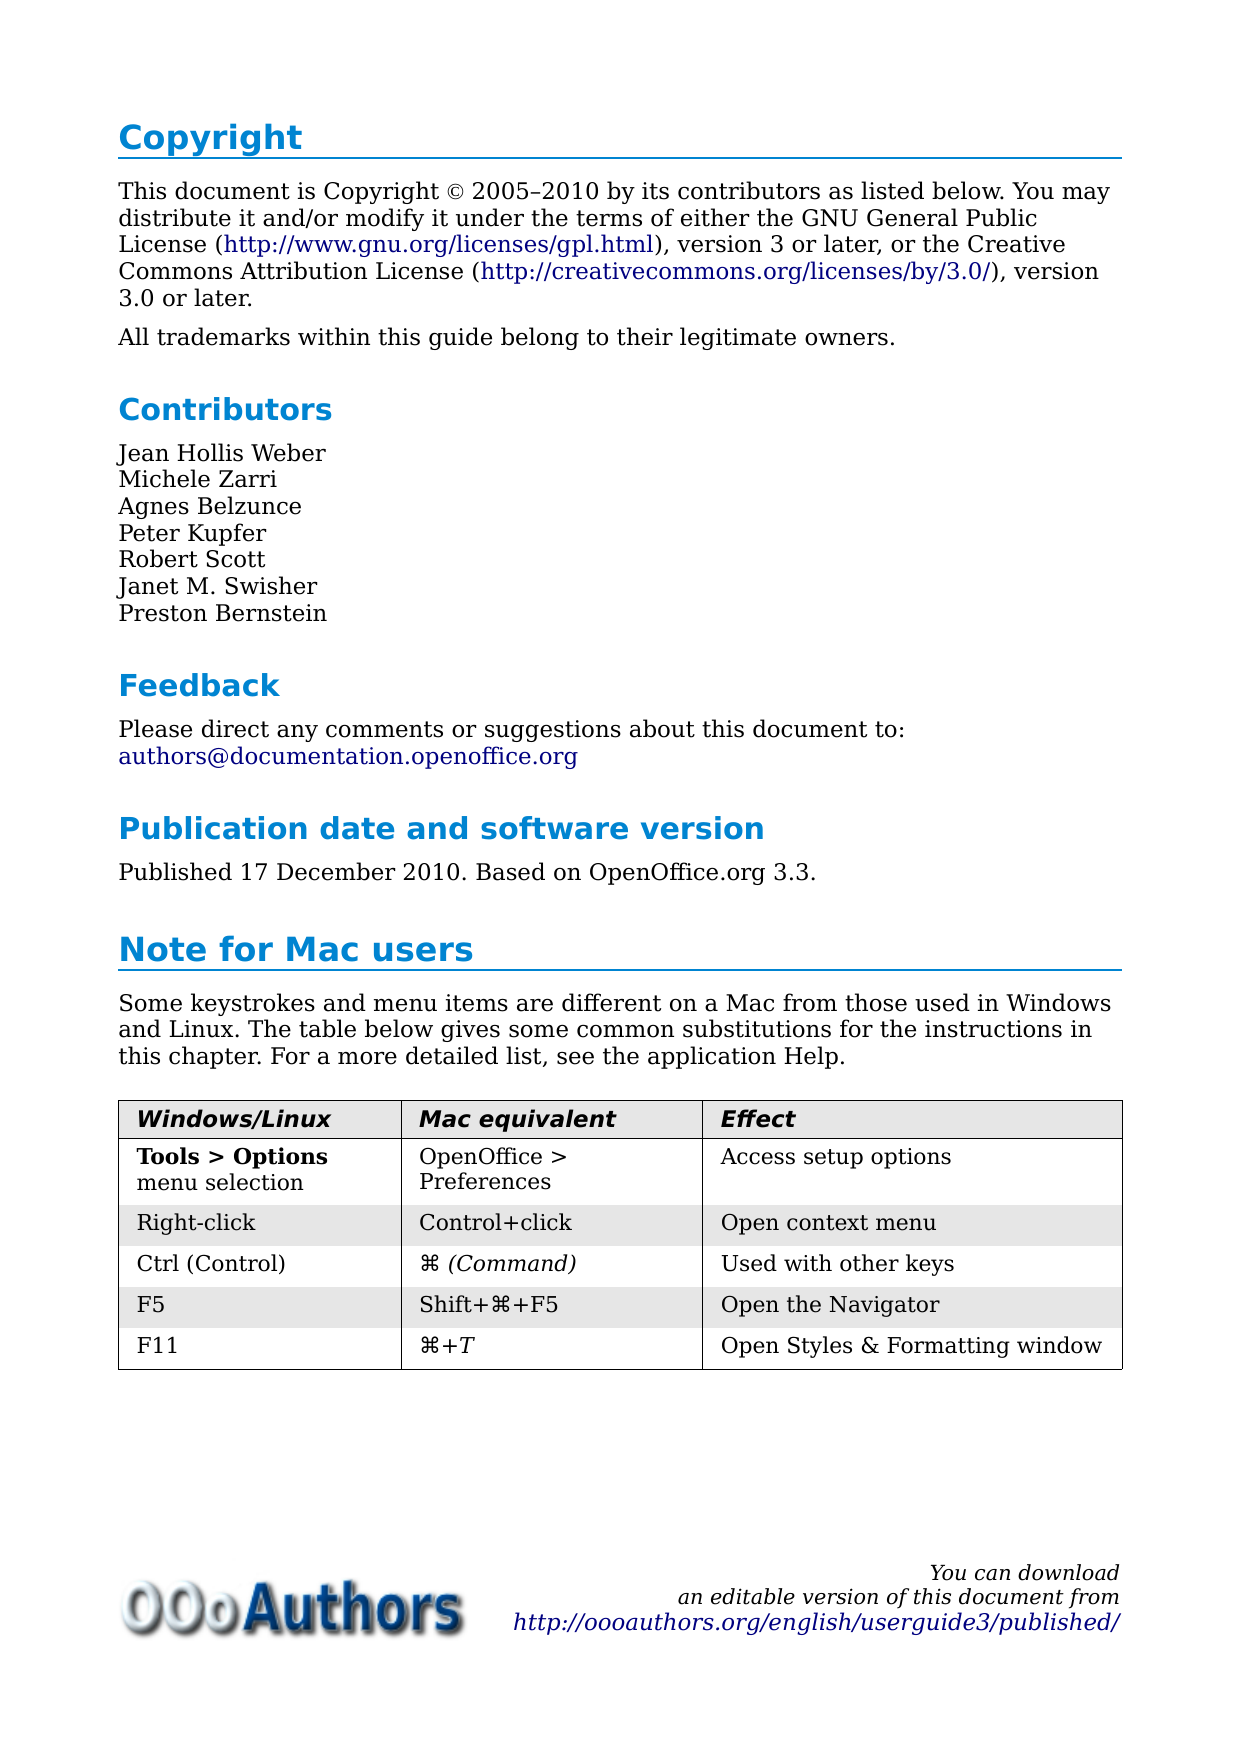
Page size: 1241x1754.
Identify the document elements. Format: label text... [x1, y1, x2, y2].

table_cell Access setup options [703, 1139, 1122, 1205]
text Feedback [118, 669, 1122, 704]
table_cell z+T [402, 1328, 702, 1369]
text Jean Hollis Weber Michele Zarri Agnes Belzunce Peter Kupfer Robert Scott Janet M. Swisher Preston Bernstein [118, 440, 1122, 627]
table_cell Open context menu [703, 1205, 1122, 1246]
text All trademarks within this guide belong to their legitimate owners. [118, 324, 1122, 351]
table_cell Shift+z+F5 [402, 1287, 702, 1328]
table_cell Used with other keys [703, 1246, 1122, 1287]
table_cell Open Styles & Formatting window [703, 1328, 1122, 1369]
table_cell OpenOffice > Preferences [402, 1139, 702, 1205]
table_header Windows/Linux [119, 1101, 401, 1138]
table_cell F11 [119, 1328, 401, 1369]
table_cell Control+click [402, 1205, 702, 1246]
picture [117, 1555, 471, 1644]
text Contributors [118, 392, 1122, 428]
table_cell F5 [119, 1287, 401, 1328]
text Please direct any comments or suggestions about this document to: authors@documentation.openoffice.org [118, 716, 1122, 769]
table_header Effect [703, 1101, 1122, 1138]
table_cell Tools > Options menu selection [119, 1139, 401, 1205]
text Some keystrokes and menu items are different on a Mac from those used in Windows and Linux. The table below gives some common substitutions for the instructions in this chapter. For a more detailed list, see the application Help. [118, 990, 1122, 1070]
text Published 17 December 2010. Based on OpenOffice.org 3.3. [118, 859, 1122, 886]
table_header Mac equivalent [402, 1101, 702, 1138]
subtitle Note for Mac users [118, 930, 1122, 969]
subtitle Copyright [118, 118, 1122, 157]
table_cell Right-click [119, 1205, 401, 1246]
table_cell z (Command) [402, 1246, 702, 1287]
table_cell Open the Navigator [703, 1287, 1122, 1328]
text This document is Copyright © 2005–2010 by its contributors as listed below. You may distribute it and/or modify it under the terms of either the GNU General Public License (http://www.gnu.org/licenses/gpl.html), version 3 or later, or the Creative Commons Attribution License (http://creativecommons.org/licenses/by/3.0/), version 3.0 or later. [118, 178, 1122, 311]
table_cell Ctrl (Control) [119, 1246, 401, 1287]
text Publication date and software version [118, 811, 1122, 847]
